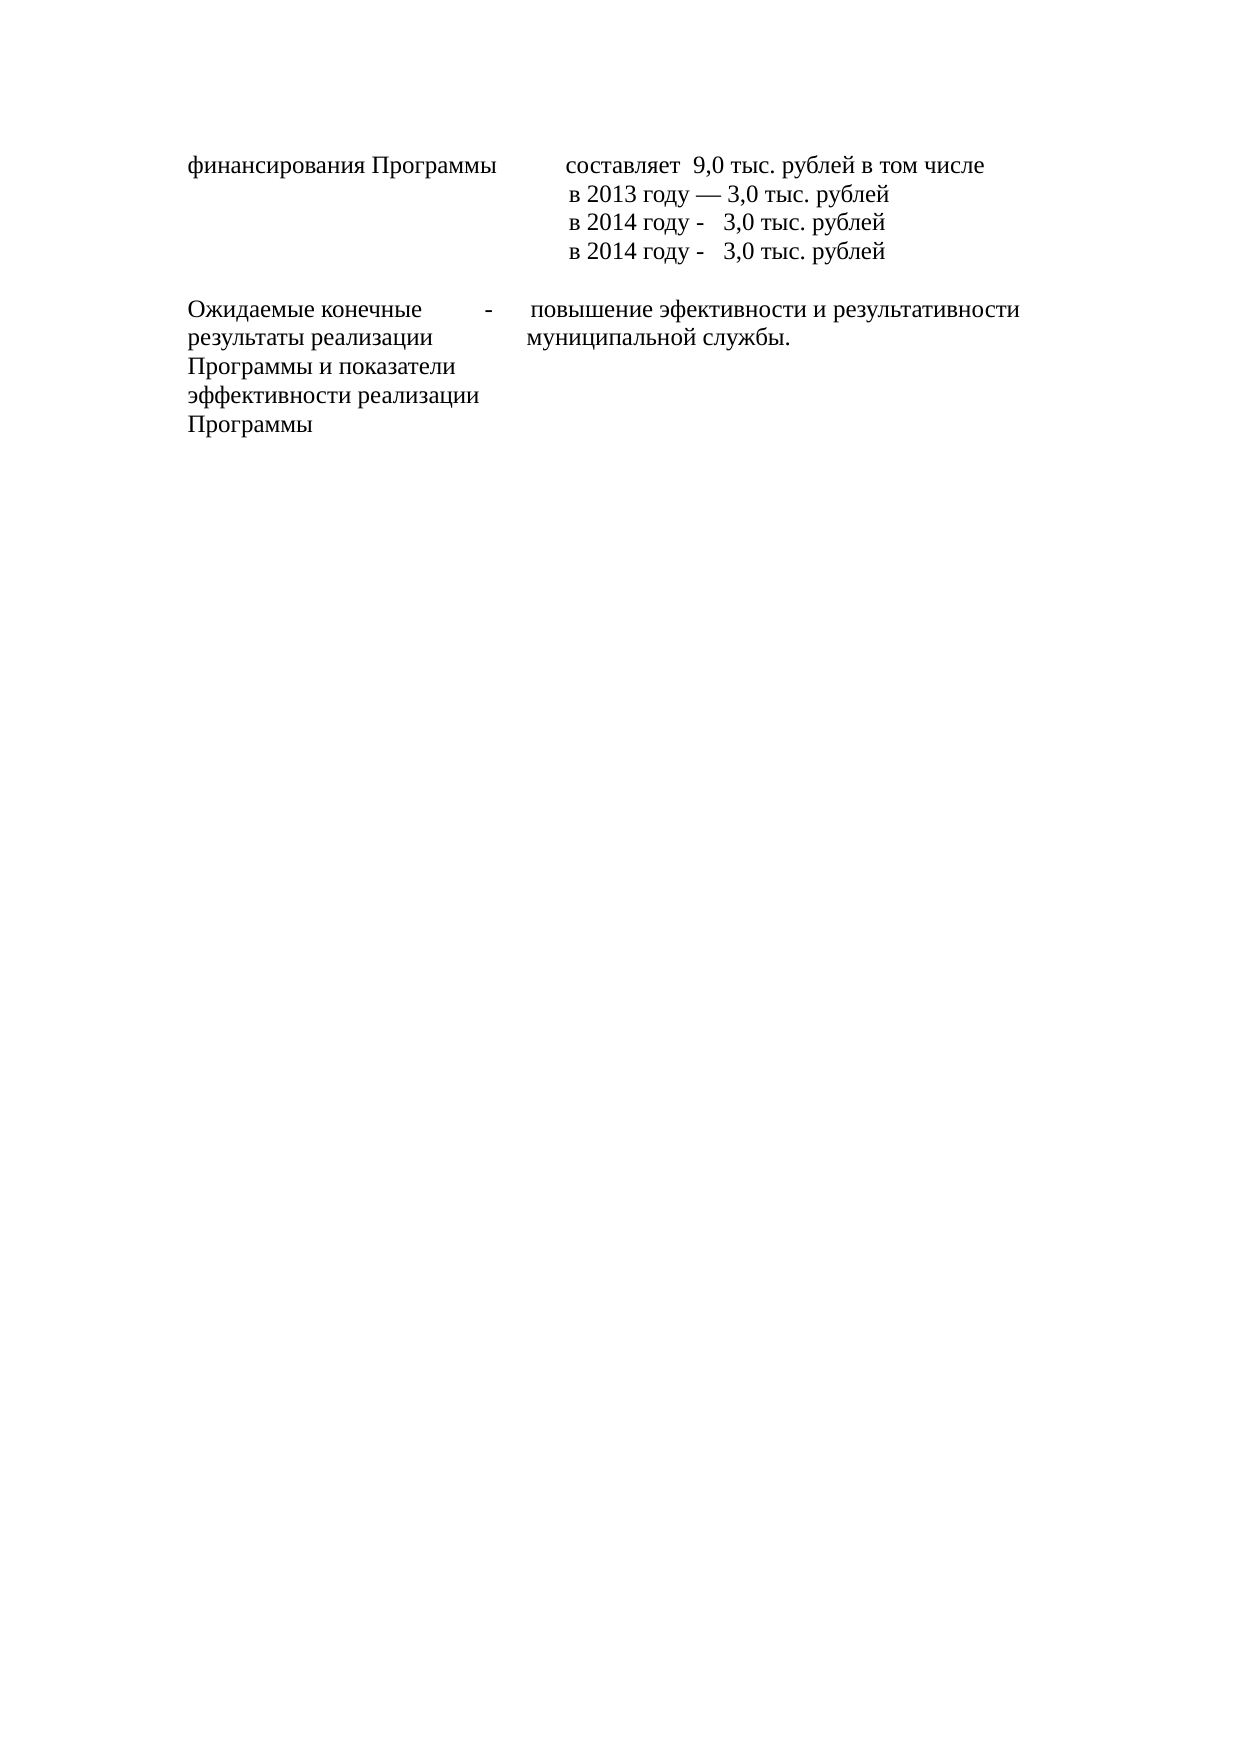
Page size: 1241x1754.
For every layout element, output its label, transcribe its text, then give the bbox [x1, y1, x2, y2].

text эффективности реализации [187, 380, 1161, 409]
text финансирования Программы составляет 9,0 тыс. рублей в том числе [187, 150, 1161, 179]
text в 2013 году — 3,0 тыс. рублей [187, 179, 1161, 207]
text в 2014 году - 3,0 тыс. рублей [187, 236, 1161, 265]
text в 2014 году - 3,0 тыс. рублей [187, 207, 1161, 236]
text Программы и показатели [187, 351, 1161, 380]
text Программы [187, 409, 1161, 437]
text Ожидаемые конечные - повышение эфективности и результативности результаты реализации муниципальной службы. [187, 294, 1161, 351]
